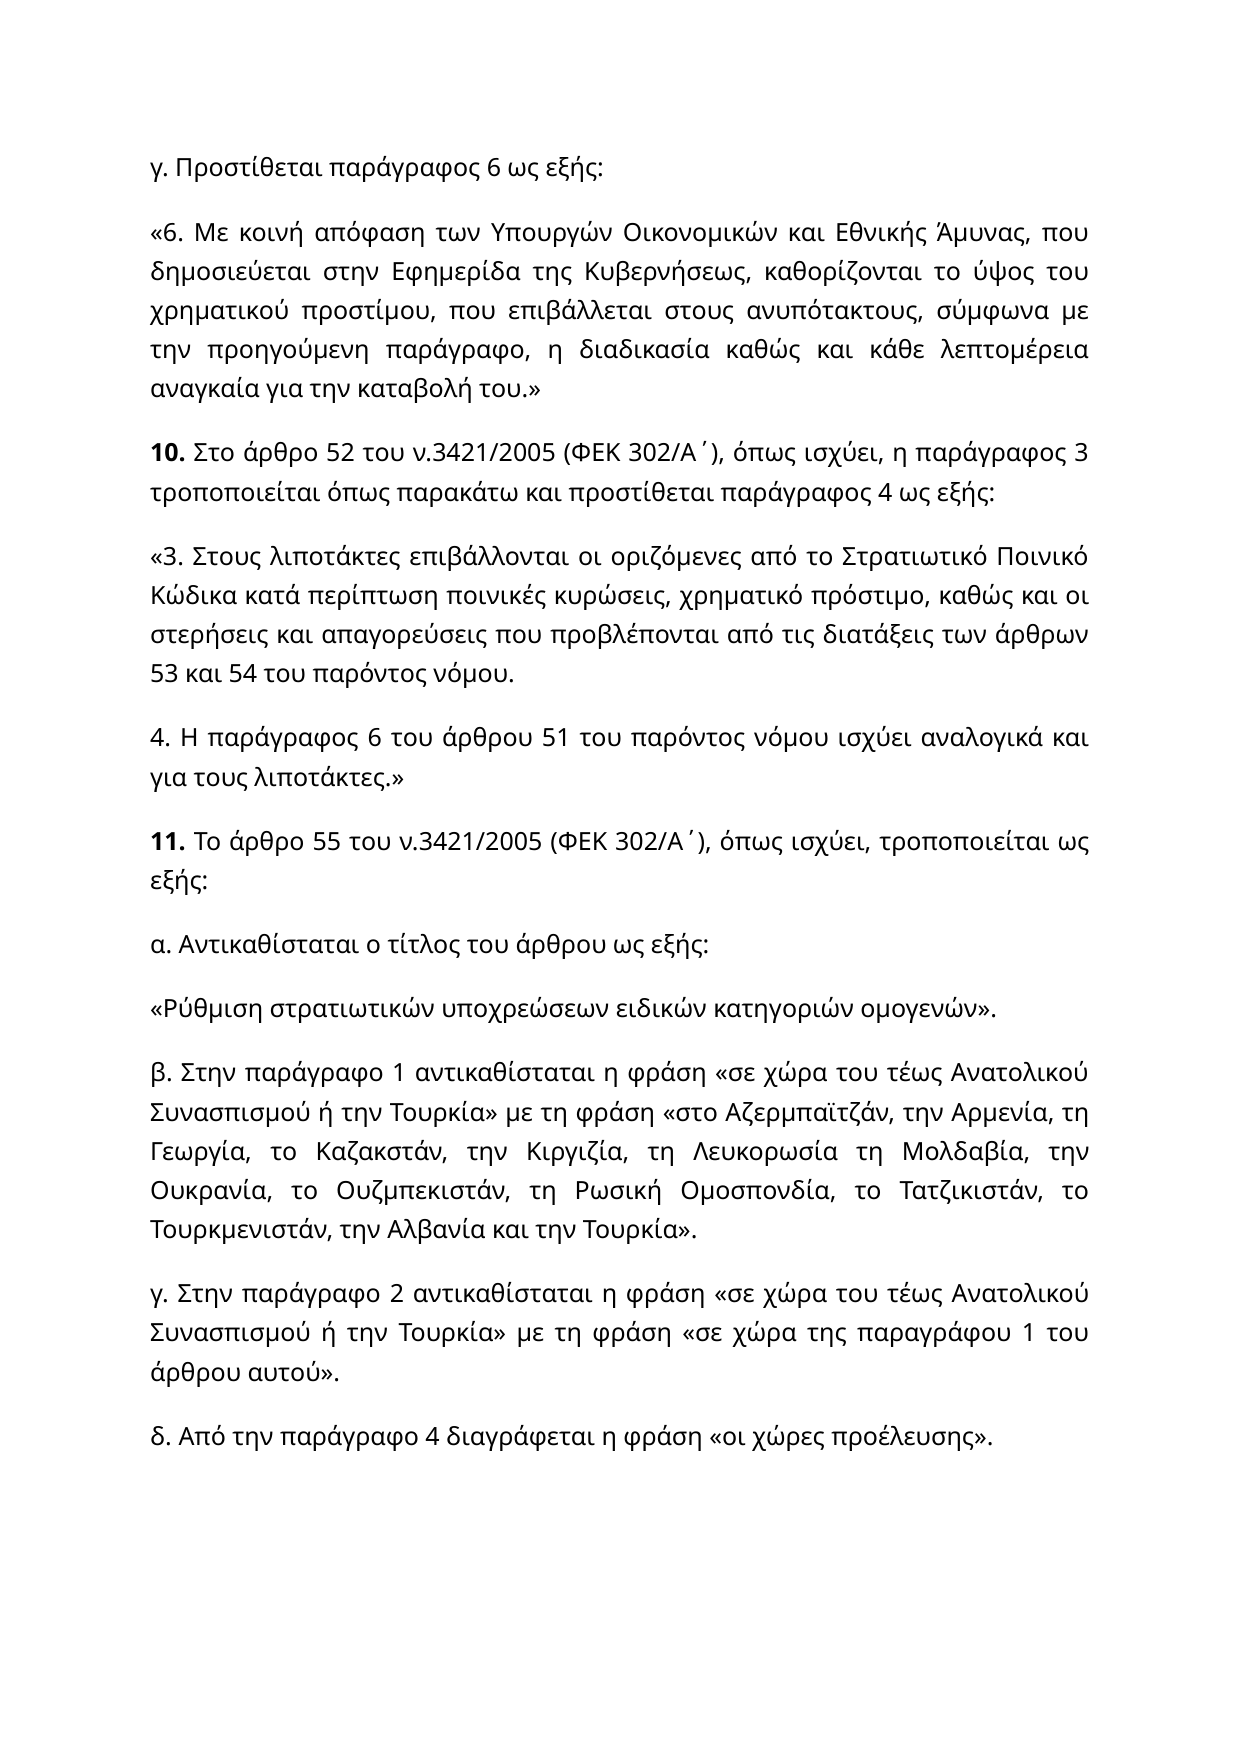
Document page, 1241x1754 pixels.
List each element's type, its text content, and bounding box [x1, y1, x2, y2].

text α. Αντικαθίσταται ο τίτλος του άρθρου ως εξής: [150, 927, 1090, 961]
text 11. Το άρθρο 55 του ν.3421/2005 (ΦΕΚ 302/Α΄), όπως ισχύει, τροποποιείται ως εξής: [150, 823, 1090, 897]
text «3. Στους λιποτάκτες επιβάλλονται οι οριζόμενες από το Στρατιωτικό Ποινικό Κώδικα κατά περίπτωση ποινικές κυρώσεις, χρηματικό πρόστιμο, καθώς και οι στερήσεις και απαγορεύσεις που προβλέπονται από τις διατάξεις των άρθρων 53 και 54 του παρόντος νόμου. [150, 538, 1090, 690]
text 4. Η παράγραφος 6 του άρθρου 51 του παρόντος νόμου ισχύει αναλογικά και για τους λιποτάκτες.» [150, 720, 1090, 793]
text 10. Στο άρθρο 52 του ν.3421/2005 (ΦΕΚ 302/Α΄), όπως ισχύει, η παράγραφος 3 τροποποιείται όπως παρακάτω και προστίθεται παράγραφος 4 ως εξής: [150, 435, 1090, 508]
text β. Στην παράγραφο 1 αντικαθίσταται η φράση «σε χώρα του τέως Ανατολικού Συνασπισμού ή την Τουρκία» με τη φράση «στο Αζερμπαϊτζάν, την Αρμενία, τη Γεωργία, το Καζακστάν, την Κιργιζία, τη Λευκορωσία τη Μολδαβία, την Ουκρανία, το Ουζμπεκιστάν, τη Ρωσική Ομοσπονδία, το Τατζικιστάν, το Τουρκμενιστάν, την Αλβανία και την Τουρκία». [150, 1055, 1090, 1246]
text γ. Στην παράγραφο 2 αντικαθίσταται η φράση «σε χώρα του τέως Ανατολικού Συνασπισμού ή την Τουρκία» με τη φράση «σε χώρα της παραγράφου 1 του άρθρου αυτού». [150, 1276, 1090, 1388]
text δ. Από την παράγραφο 4 διαγράφεται η φράση «οι χώρες προέλευσης». [150, 1418, 1090, 1452]
text «Ρύθμιση στρατιωτικών υποχρεώσεων ειδικών κατηγοριών ομογενών». [150, 991, 1090, 1025]
text «6. Με κοινή απόφαση των Υπουργών Οικονομικών και Εθνικής Άμυνας, που δημοσιεύεται στην Εφημερίδα της Κυβερνήσεως, καθορίζονται το ύψος του χρηματικού προστίμου, που επιβάλλεται στους ανυπότακτους, σύμφωνα με την προηγούμενη παράγραφο, η διαδικασία καθώς και κάθε λεπτομέρεια αναγκαία για την καταβολή του.» [150, 214, 1090, 405]
text γ. Προστίθεται παράγραφος 6 ως εξής: [150, 150, 1090, 184]
